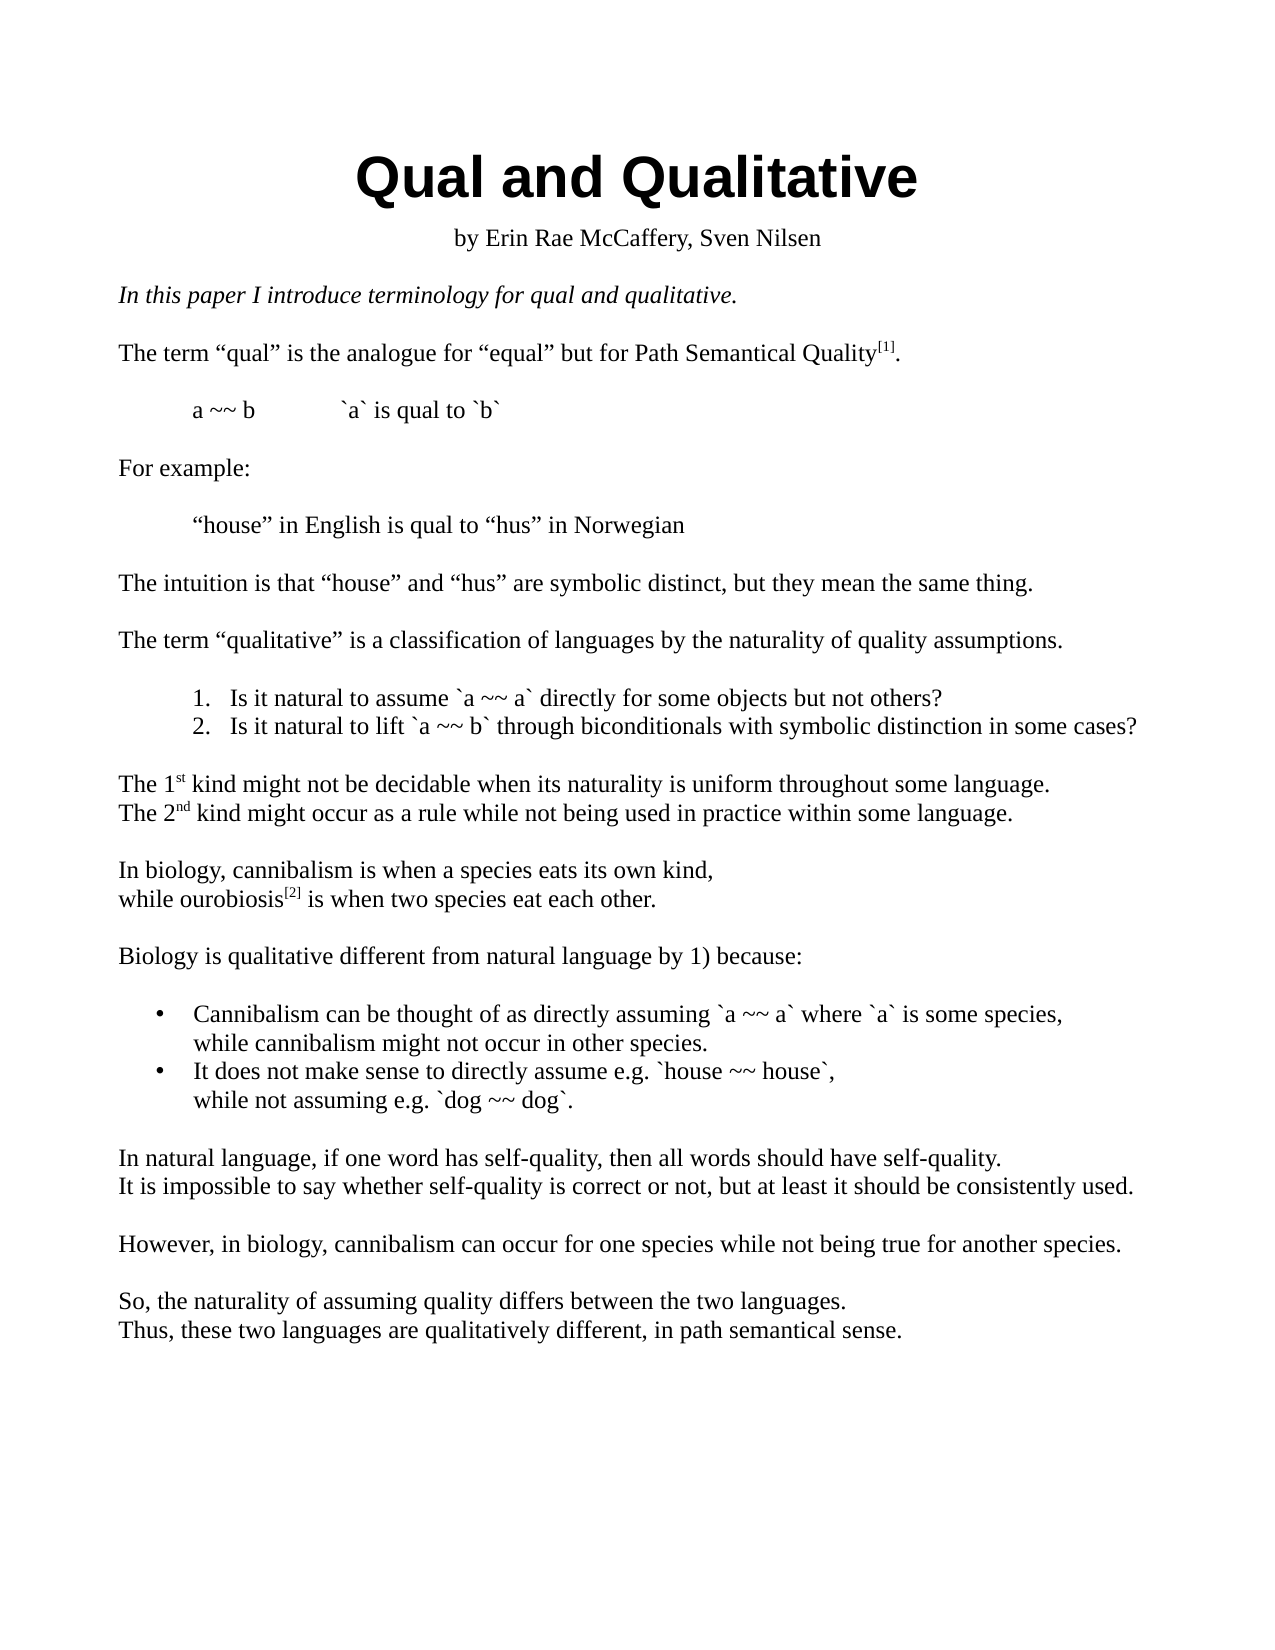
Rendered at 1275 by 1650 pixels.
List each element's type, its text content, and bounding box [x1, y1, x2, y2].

text a ~~ b `a` is qual to `b` [118, 395, 1157, 424]
text However, in biology, cannibalism can occur for one species while not being true for another species. [118, 1229, 1157, 1258]
text The intuition is that “house” and “hus” are symbolic distinct, but they mean the same thing. [118, 568, 1157, 596]
list Is it natural to assume `a ~~ a` directly for some objects but not others? [192, 683, 1157, 711]
text It is impossible to say whether self-quality is correct or not, but at least it should be consistently used. [118, 1171, 1157, 1200]
text In biology, cannibalism is when a species eats its own kind, while ourobiosis[2] is when two species eat each other. [118, 855, 1157, 913]
text So, the naturality of assuming quality differs between the two languages. [118, 1286, 1157, 1315]
text The 2nd kind might occur as a rule while not being used in practice within some language. [118, 798, 1157, 826]
text The term “qualitative” is a classification of languages by the naturality of quality assumptions. [118, 625, 1157, 654]
list Cannibalism can be thought of as directly assuming `a ~~ a` where `a` is some species, while cannibalism might not occur in other species. [156, 999, 1157, 1056]
text “house” in English is qual to “hus” in Norwegian [118, 510, 1157, 539]
title Qual and Qualitative [118, 143, 1157, 210]
list Is it natural to lift `a ~~ b` through biconditionals with symbolic distinction in some cases? [192, 711, 1157, 740]
text In natural language, if one word has self-quality, then all words should have self-quality. [118, 1143, 1157, 1171]
text The 1st kind might not be decidable when its naturality is uniform throughout some language. [118, 769, 1157, 798]
text Biology is qualitative different from natural language by 1) because: [118, 941, 1157, 970]
list while not assuming e.g. `dog ~~ dog`. [156, 1085, 1157, 1114]
text Thus, these two languages are qualitatively different, in path semantical sense. [118, 1315, 1157, 1344]
text The term “qual” is the analogue for “equal” but for Path Semantical Quality[1]. [118, 338, 1157, 366]
text by Erin Rae McCaffery, Sven Nilsen [118, 223, 1157, 251]
list It does not make sense to directly assume e.g. `house ~~ house`, [156, 1056, 1157, 1085]
text For example: [118, 453, 1157, 481]
text In this paper I introduce terminology for qual and qualitative. [118, 280, 1157, 309]
